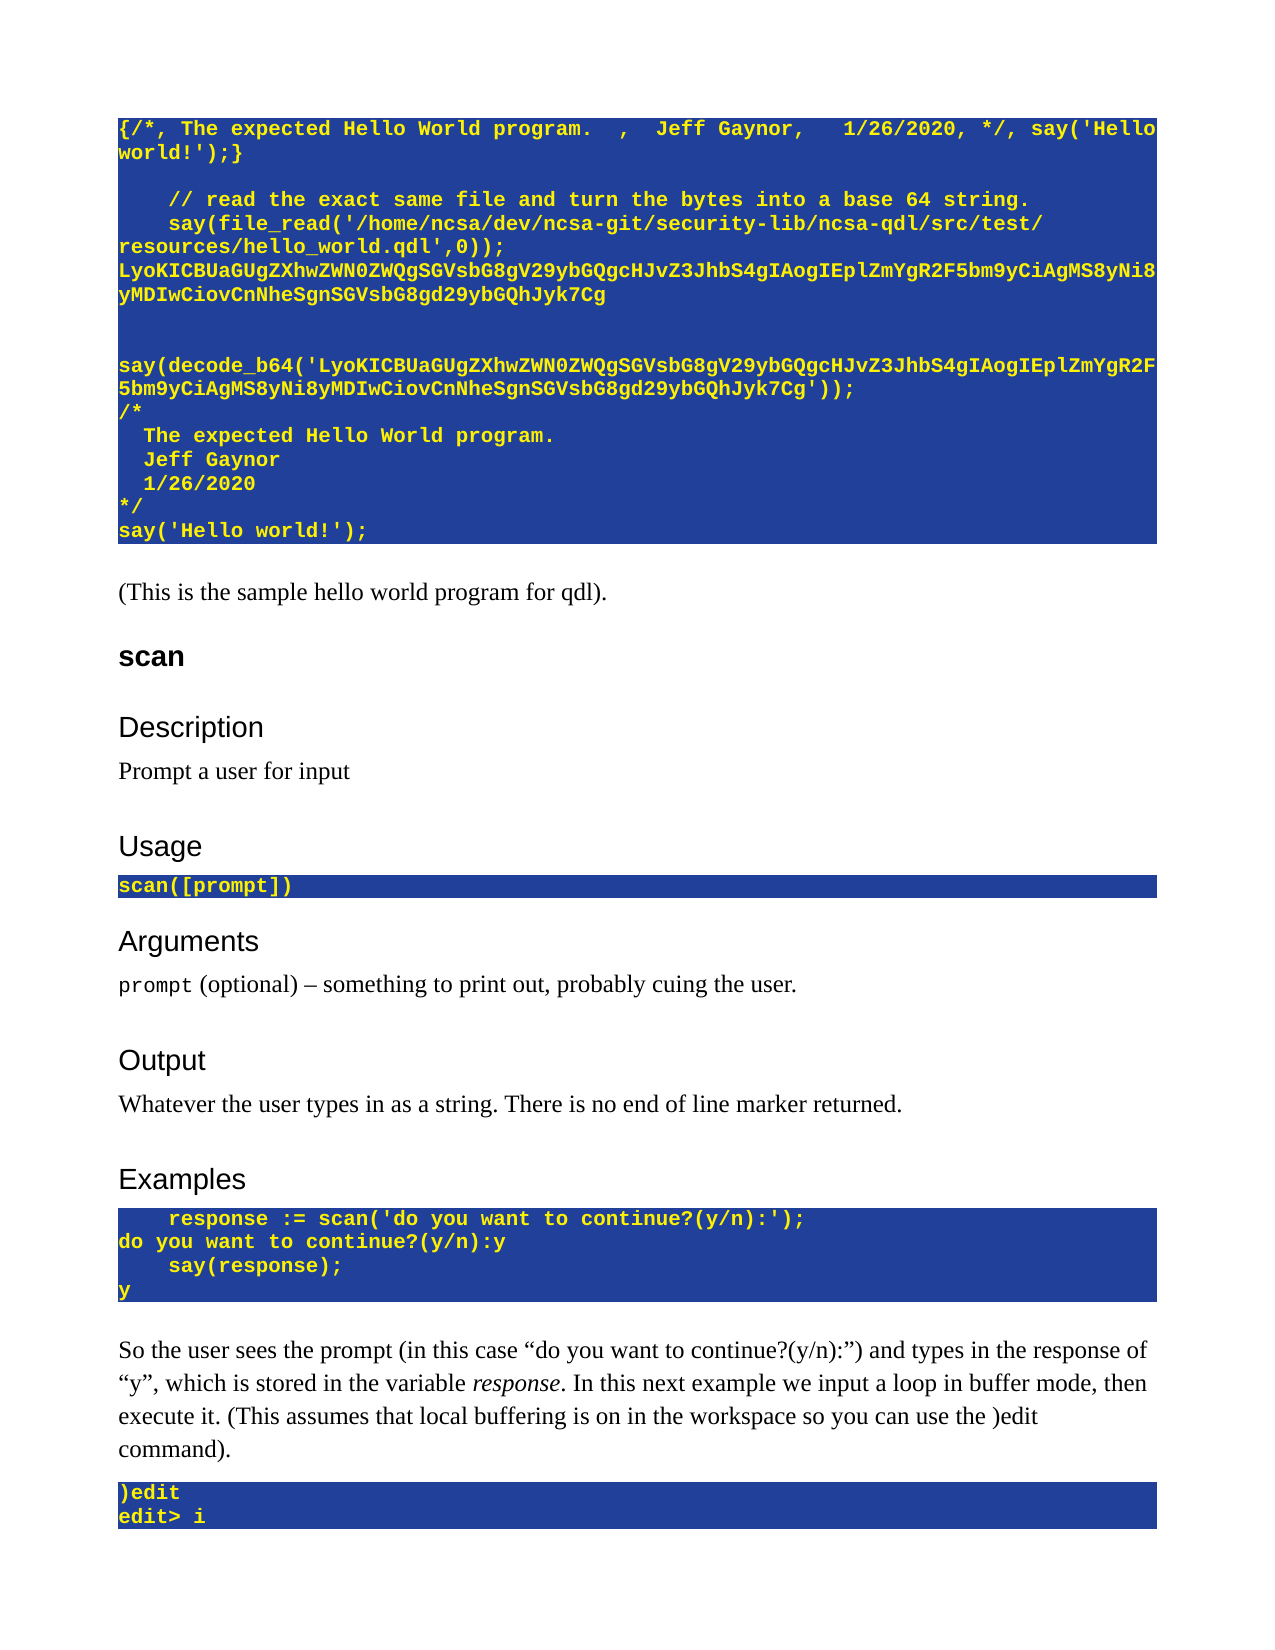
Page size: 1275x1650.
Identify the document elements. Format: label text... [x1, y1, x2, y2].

subtitle Examples [118, 1162, 1157, 1195]
text Jeff Gaynor [118, 449, 1157, 473]
subtitle Output [118, 1043, 1157, 1077]
text say('Hello world!'); [118, 520, 1157, 544]
subtitle Usage [118, 829, 1157, 862]
text LyoKICBUaGUgZXhwZWN0ZWQgSGVsbG8gV29ybGQgcHJvZ3JhbS4gIAogIEplZmYgR2F5bm9yCiAgMS8yNi8yMDIwCiovCnNheSgnSGVsbG8gd29ybGQhJyk7Cg [118, 260, 1157, 307]
text // read the exact same file and turn the bytes into a base 64 string. [118, 189, 1157, 213]
text say(file_read('/home/ncsa/dev/ncsa-git/security-lib/ncsa-qdl/src/test/resources/hello_world.qdl',0)); [118, 213, 1157, 260]
text {/*, The expected Hello World program. , Jeff Gaynor, 1/26/2020, */, say('Hello world!');} [118, 118, 1157, 165]
subtitle Description [118, 710, 1157, 744]
text 1/26/2020 [118, 473, 1157, 496]
text scan([prompt]) [118, 875, 1157, 898]
text do you want to continue?(y/n):y [118, 1231, 1157, 1255]
text say(decode_b64('LyoKICBUaGUgZXhwZWN0ZWQgSGVsbG8gV29ybGQgcHJvZ3JhbS4gIAogIEplZmYgR2F5bm9yCiAgMS8yNi8yMDIwCiovCnNheSgnSGVsbG8gd29ybGQhJyk7Cg')); [118, 331, 1157, 402]
text The expected Hello World program. [118, 426, 1157, 449]
text )edit [118, 1482, 1157, 1506]
text */ [118, 496, 1157, 520]
text edit> i [118, 1506, 1157, 1529]
text response := scan('do you want to continue?(y/n):'); [118, 1208, 1157, 1231]
subtitle scan [118, 639, 1157, 673]
text So the user sees the prompt (in this case “do you want to continue?(y/n):”) and types in the response of “y”, which is stored in the variable response. In this next example we input a loop in buffer mode, then execute it. (This assumes that local buffering is on in the workspace so you can use the )edit command). [118, 1302, 1157, 1463]
text y [118, 1279, 1157, 1302]
text Whatever the user types in as a string. There is no end of line marker returned. [118, 1089, 1157, 1118]
text prompt (optional) – something to print out, probably cuing the user. [118, 969, 1157, 999]
text (This is the sample hello world program for qdl). [118, 544, 1157, 606]
text say(response); [118, 1255, 1157, 1279]
text /* [118, 402, 1157, 426]
text Prompt a user for input [118, 756, 1157, 785]
subtitle Arguments [118, 923, 1157, 957]
